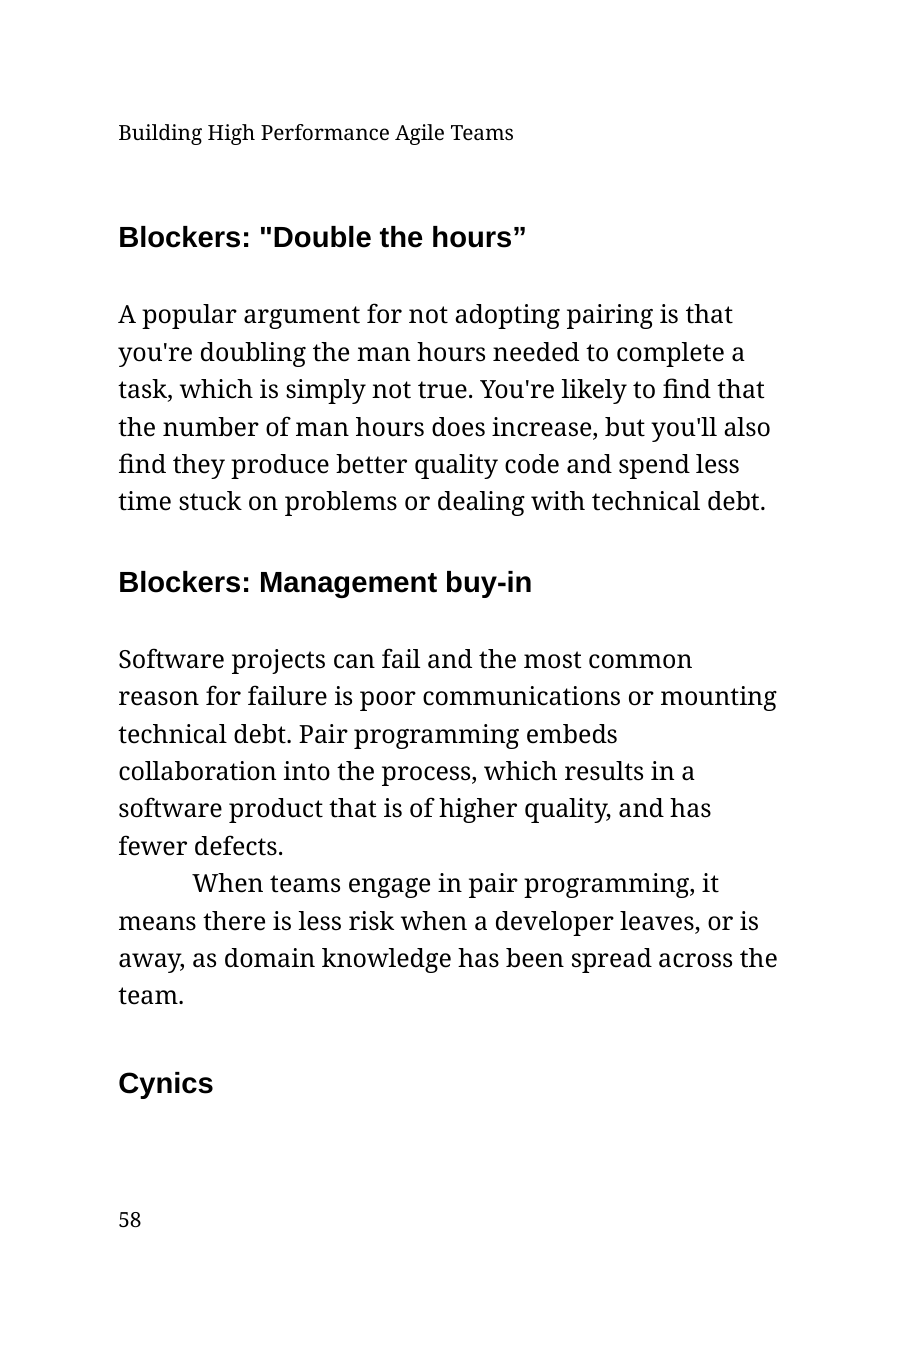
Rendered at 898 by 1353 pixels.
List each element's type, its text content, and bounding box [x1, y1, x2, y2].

subtitle Blockers: Management buy-in [118, 565, 779, 598]
text Software projects can fail and the most common reason for failure is poor communications or mounting technical debt. Pair programming embeds collaboration into the process, which results in a software product that is of higher quality, and has fewer defects. [118, 641, 779, 862]
subtitle Cynics [118, 1067, 779, 1100]
subtitle Blockers: "Double the hours” [118, 220, 779, 254]
text When teams engage in pair programming, it means there is less risk when a developer leaves, or is away, as domain knowledge has been spread across the team. [118, 866, 779, 1012]
text A popular argument for not adopting pairing is that you're doubling the man hours needed to complete a task, which is simply not true. You're likely to find that the number of man hours does increase, but you'll also find they produce better quality code and spend less time stuck on problems or dealing with technical debt. [118, 297, 779, 518]
